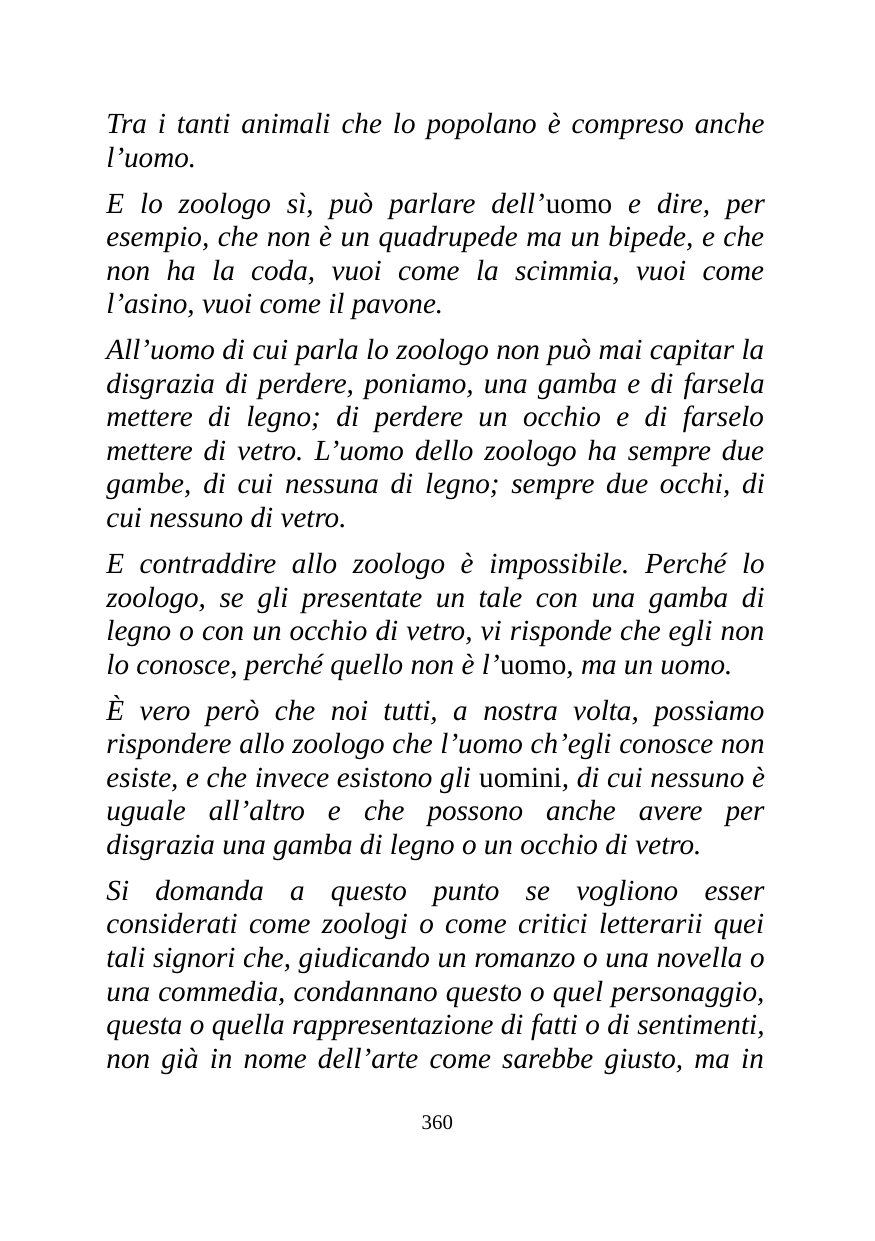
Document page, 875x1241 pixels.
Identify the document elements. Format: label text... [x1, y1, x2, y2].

text All’uomo di cui parla lo zoologo non può mai capitar la disgrazia di perdere, poniamo, una gamba e di farsela mettere di legno; di perdere un occhio e di farselo mettere di vetro. L’uomo dello zoologo ha sempre due gambe, di cui nessuna di legno; sempre due occhi, di cui nessuno di vetro. [106, 332, 768, 534]
text Si domanda a questo punto se vogliono esser considerati come zoologi o come critici letterarii quei tali signori che, giudicando un romanzo o una novella o una commedia, condannano questo o quel personaggio, questa o quella rappresentazione di fatti o di sentimenti, non già in nome dell’arte come sarebbe giusto, ma in [106, 873, 768, 1074]
text E lo zoologo sì, può parlare dell’uomo e dire, per esempio, che non è un quadrupede ma un bipede, e che non ha la coda, vuoi come la scimmia, vuoi come l’asino, vuoi come il pavone. [106, 186, 768, 320]
text Tra i tanti animali che lo popolano è compreso anche l’uomo. [106, 106, 768, 173]
text È vero però che noi tutti, a nostra volta, possiamo rispondere allo zoologo che l’uomo ch’egli conosce non esiste, e che invece esistono gli uomini, di cui nessuno è uguale all’altro e che possono anche avere per disgrazia una gamba di legno o un occhio di vetro. [106, 693, 768, 861]
text E contraddire allo zoologo è impossibile. Perché lo zoologo, se gli presentate un tale con una gamba di legno o con un occhio di vetro, vi risponde che egli non lo conosce, perché quello non è l’uomo, ma un uomo. [106, 546, 768, 680]
